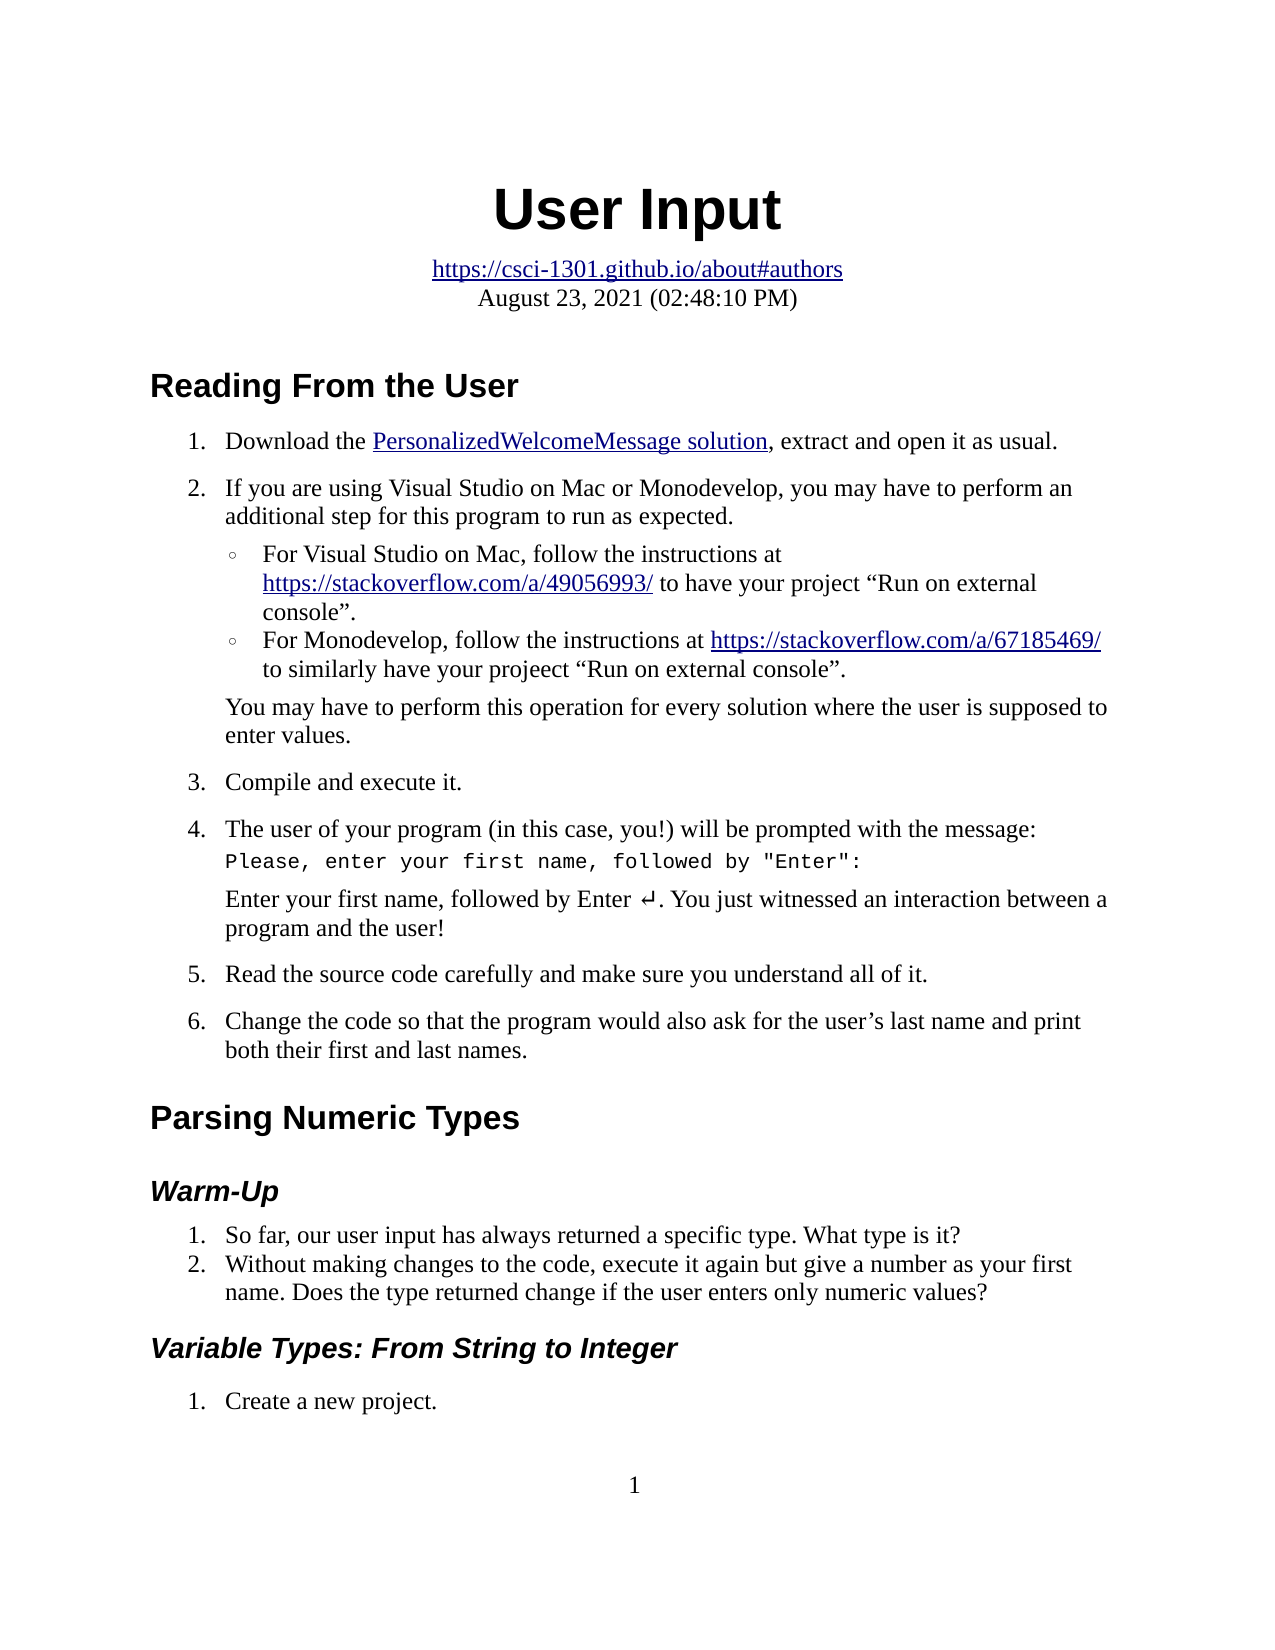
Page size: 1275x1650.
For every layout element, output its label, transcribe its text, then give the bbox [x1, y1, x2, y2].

list Download the PersonalizedWelcomeMessage solution, extract and open it as usual. [187, 426, 1125, 455]
list For Visual Studio on Mac, follow the instructions at https://stackoverflow.com/a/49056993/ to have your project “Run on external console”. [225, 539, 1125, 625]
list Please, enter your first name, followed by "Enter": [187, 852, 1125, 875]
subtitle Warm-Up [150, 1174, 1125, 1207]
subtitle Variable Types: From String to Integer [150, 1331, 1125, 1365]
list So far, our user input has always returned a specific type. What type is it? [187, 1220, 1125, 1249]
list Read the source code carefully and make sure you understand all of it. [187, 959, 1125, 988]
title User Input [150, 175, 1125, 242]
list Create a new project. [187, 1386, 1125, 1415]
list For Monodevelop, follow the instructions at https://stackoverflow.com/a/67185469/ to similarly have your projeect “Run on external console”. [225, 625, 1125, 683]
text https://csci-1301.github.io/about#authors [150, 254, 1125, 283]
text August 23, 2021 (02:48:10 PM) [150, 283, 1125, 312]
list Without making changes to the code, execute it again but give a number as your first name. Does the type returned change if the user enters only numeric values? [187, 1249, 1125, 1306]
list The user of your program (in this case, you!) will be prompted with the message: [187, 814, 1125, 843]
list Enter your first name, followed by Enter ↵. You just witnessed an interaction between a program and the user! [187, 884, 1125, 942]
list If you are using Visual Studio on Mac or Monodevelop, you may have to perform an additional step for this program to run as expected. [187, 473, 1125, 530]
subtitle Reading From the User [150, 366, 1125, 404]
subtitle Parsing Numeric Types [150, 1098, 1125, 1136]
list You may have to perform this operation for every solution where the user is supposed to enter values. [187, 692, 1125, 749]
list Compile and execute it. [187, 767, 1125, 796]
list Change the code so that the program would also ask for the user’s last name and print both their first and last names. [187, 1006, 1125, 1064]
